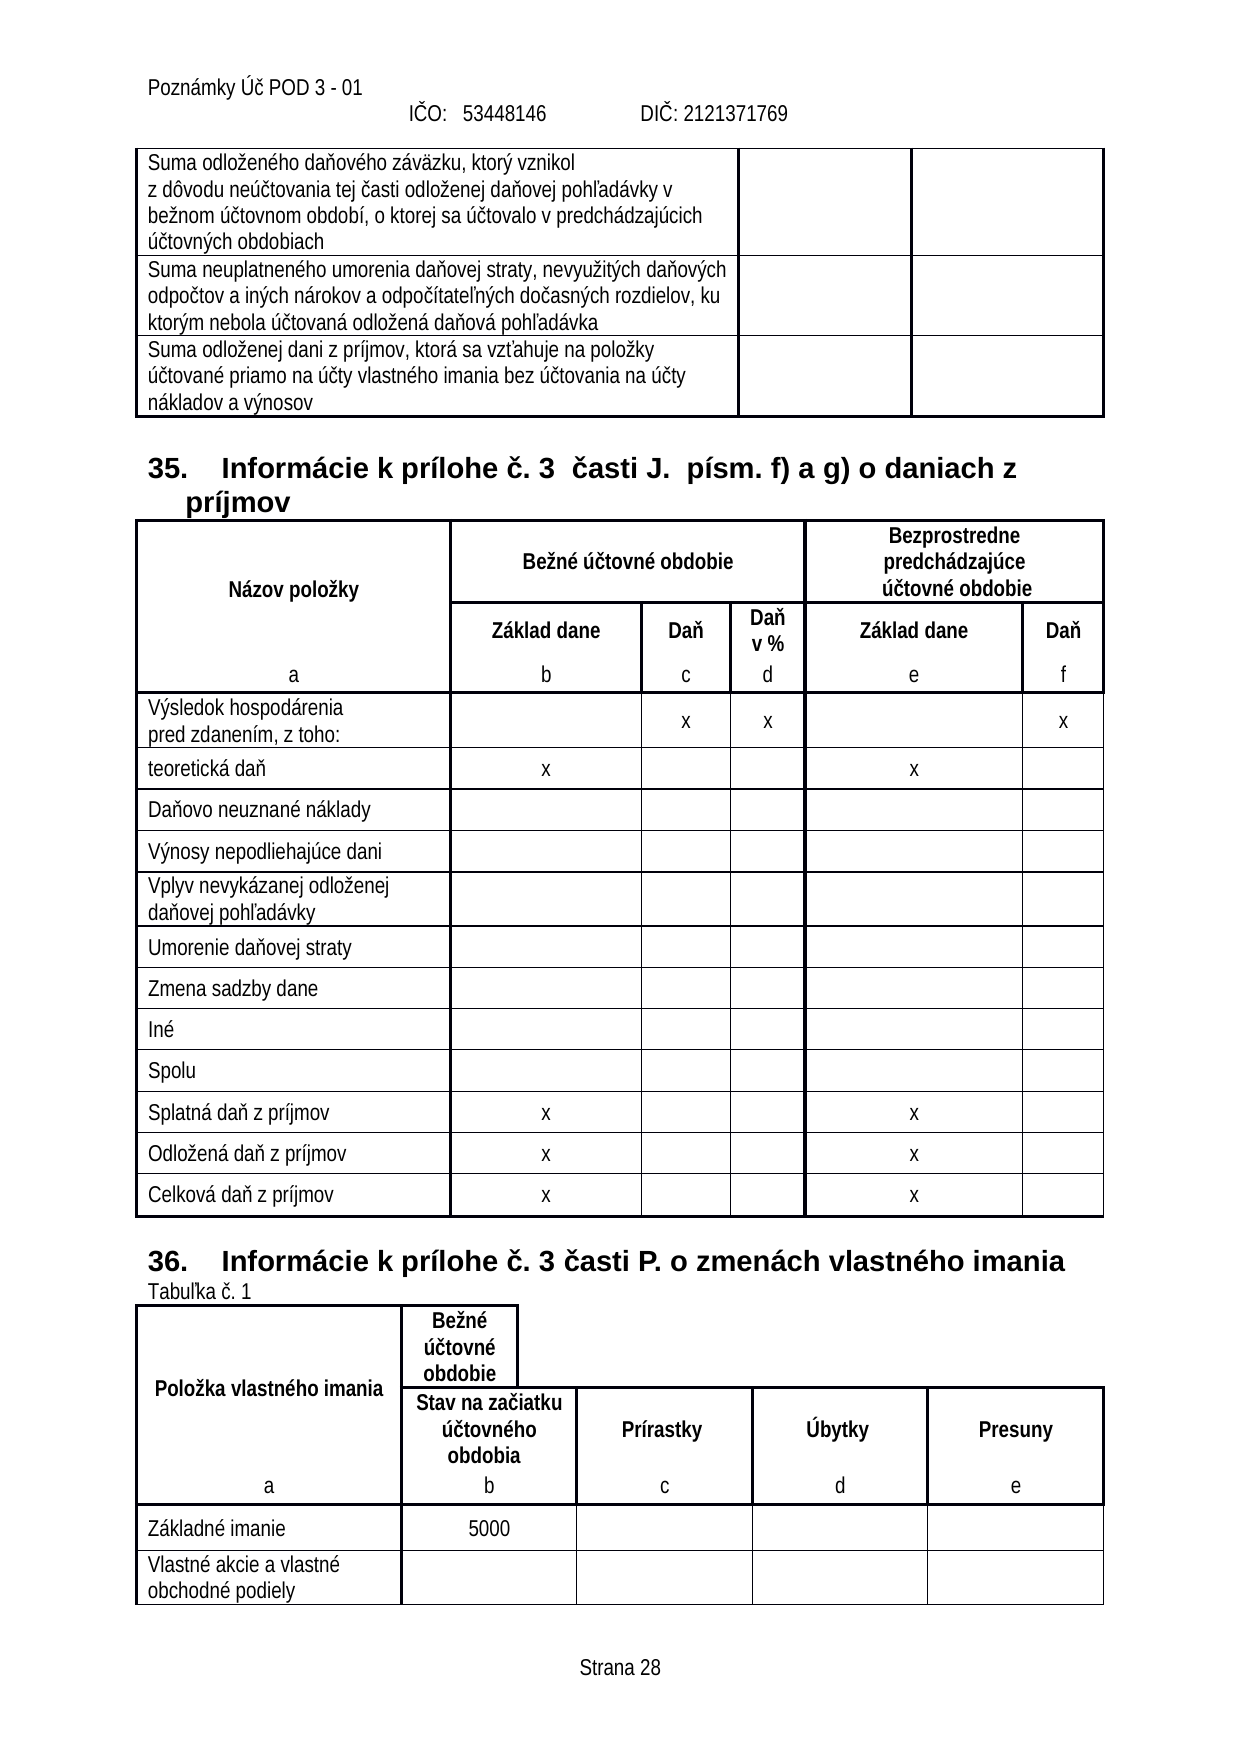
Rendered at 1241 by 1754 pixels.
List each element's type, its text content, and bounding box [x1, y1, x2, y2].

table_cell [642, 790, 730, 829]
table_cell c [578, 1469, 751, 1503]
table_cell [740, 256, 910, 335]
table_cell Základné imanie [138, 1506, 400, 1550]
text Tabuľka č. 1 [148, 1278, 1092, 1304]
table_cell [642, 1133, 730, 1173]
table_cell [913, 336, 1102, 415]
table_cell [1023, 1050, 1103, 1091]
table_cell [1023, 790, 1103, 829]
table_cell [642, 873, 730, 925]
table_cell [1023, 873, 1103, 925]
table_cell [1023, 831, 1103, 871]
table_cell [913, 149, 1102, 255]
table_cell x [452, 748, 641, 788]
table_cell [913, 256, 1102, 335]
table_cell [740, 336, 910, 415]
table_cell [642, 1050, 730, 1091]
table_cell Vlastné akcie a vlastné obchodné podiely [138, 1551, 400, 1604]
table_cell c [643, 657, 729, 691]
table_cell x [807, 1133, 1022, 1173]
table_cell [807, 927, 1022, 967]
table_cell [731, 873, 803, 925]
table_cell Základ dane [807, 604, 1021, 657]
table_cell Odložená daň z príjmov [138, 1133, 449, 1173]
table_cell [452, 790, 641, 829]
table_cell Daňovo neuznané náklady [138, 790, 449, 829]
table_cell [1023, 1009, 1103, 1049]
table_cell e [929, 1469, 1102, 1503]
table_cell Daň [1024, 604, 1102, 657]
table_cell [452, 927, 641, 967]
table_cell d [754, 1469, 926, 1503]
table_cell f [1024, 657, 1102, 691]
table_cell [403, 1551, 576, 1604]
table_cell Spolu [138, 1050, 449, 1091]
title Informácie k prílohe č. 3 časti P. o zmenách vlastného imania [148, 1244, 1092, 1278]
table_cell x [731, 694, 803, 747]
table_cell teoretická daň [138, 748, 449, 788]
table_cell Zmena sadzby dane [138, 968, 449, 1008]
table_cell [807, 873, 1022, 925]
table_cell [731, 748, 803, 788]
table_cell [452, 968, 641, 1008]
table_cell [642, 831, 730, 871]
table_cell [1023, 1092, 1103, 1132]
table_cell [928, 1506, 1103, 1550]
table_cell Výnosy nepodliehajúce dani [138, 831, 449, 871]
table_cell [452, 831, 641, 871]
table_cell [1023, 1133, 1103, 1173]
table_cell a [138, 657, 449, 691]
table_cell [807, 790, 1022, 829]
table_cell Úbytky [754, 1389, 926, 1468]
table_cell [1023, 1174, 1103, 1215]
table_cell Vplyv nevykázanej odloženej daňovej pohľadávky [138, 873, 449, 925]
table_cell Suma odloženej dani z príjmov, ktorá sa vzťahuje na položky účtované priamo na účty vlastného imania bez účtovania na účty nákladov a výnosov [138, 336, 737, 415]
table_cell [577, 1506, 752, 1550]
table_cell [753, 1551, 927, 1604]
table_cell x [452, 1174, 641, 1215]
table_cell Umorenie daňovej straty [138, 927, 449, 967]
table_cell d [732, 657, 803, 691]
table_cell Suma neuplatneného umorenia daňovej straty, nevyužitých daňových odpočtov a iných nárokov a odpočítateľných dočasných rozdielov, ku ktorým nebola účtovaná odložená daňová pohľadávka [138, 256, 737, 335]
table_cell Suma odloženého daňového záväzku, ktorý vznikol z dôvodu neúčtovania tej časti odloženej daňovej pohľadávky v bežnom účtovnom období, o ktorej sa účtovalo v predchádzajúcich účtovných obdobiach [138, 149, 737, 255]
table_cell Základ dane [452, 604, 640, 657]
table_cell Výsledok hospodárenia pred zdanením, z toho: [138, 694, 449, 747]
table_cell [1023, 968, 1103, 1008]
table_cell a [138, 1469, 400, 1503]
table_cell [642, 1092, 730, 1132]
table_cell [807, 694, 1022, 747]
table_cell Daň [643, 604, 729, 657]
table_cell Presuny [929, 1389, 1102, 1468]
table_cell [731, 1092, 803, 1132]
table_cell [731, 1174, 803, 1215]
table_cell 5000 [403, 1506, 576, 1550]
table_cell [731, 927, 803, 967]
table_cell [807, 968, 1022, 1008]
table_cell [642, 748, 730, 788]
table_cell [740, 149, 910, 255]
table_cell [731, 1009, 803, 1049]
table_cell [452, 1009, 641, 1049]
table_cell x [1023, 694, 1103, 747]
table_header Bežné účtovné obdobie [403, 1307, 516, 1386]
table_cell [731, 1133, 803, 1173]
table_cell x [642, 694, 730, 747]
table_cell [642, 968, 730, 1008]
table_cell [642, 1174, 730, 1215]
table_cell [807, 1050, 1022, 1091]
table_cell [452, 1050, 641, 1091]
table_cell [452, 873, 641, 925]
table_cell x [807, 1092, 1022, 1132]
table_cell [1023, 927, 1103, 967]
table_cell x [807, 1174, 1022, 1215]
table_header Bežné účtovné obdobie [452, 522, 803, 601]
table_cell Prírastky [578, 1389, 751, 1468]
table_cell [731, 968, 803, 1008]
table_cell [807, 1009, 1022, 1049]
table_header Položka vlastného imania [138, 1307, 400, 1468]
table_header Názov položky [138, 522, 449, 657]
table_cell x [452, 1092, 641, 1132]
table_cell [753, 1506, 927, 1550]
table_cell [642, 927, 730, 967]
table_cell [731, 831, 803, 871]
table_cell Stav na začiatku účtovného obdobia [403, 1389, 575, 1468]
table_header Bezprostredne predchádzajúce účtovné obdobie [807, 522, 1102, 601]
table_cell [731, 790, 803, 829]
table_cell x [452, 1133, 641, 1173]
table_cell [1023, 748, 1103, 788]
table_cell [928, 1551, 1103, 1604]
table_cell [642, 1009, 730, 1049]
table_cell [452, 694, 641, 747]
title Informácie k prílohe č. 3 časti J. písm. f) a g) o daniach z príjmov [148, 452, 1092, 519]
table_cell [731, 1050, 803, 1091]
table_cell Splatná daň z príjmov [138, 1092, 449, 1132]
table_cell b [452, 657, 640, 691]
table_cell e [807, 657, 1021, 691]
table_cell Daň v % [732, 604, 803, 657]
table_cell [807, 831, 1022, 871]
table_cell [577, 1551, 752, 1604]
table_cell x [807, 748, 1022, 788]
table_cell Iné [138, 1009, 449, 1049]
table_cell b [403, 1469, 575, 1503]
table_cell Celková daň z príjmov [138, 1174, 449, 1215]
